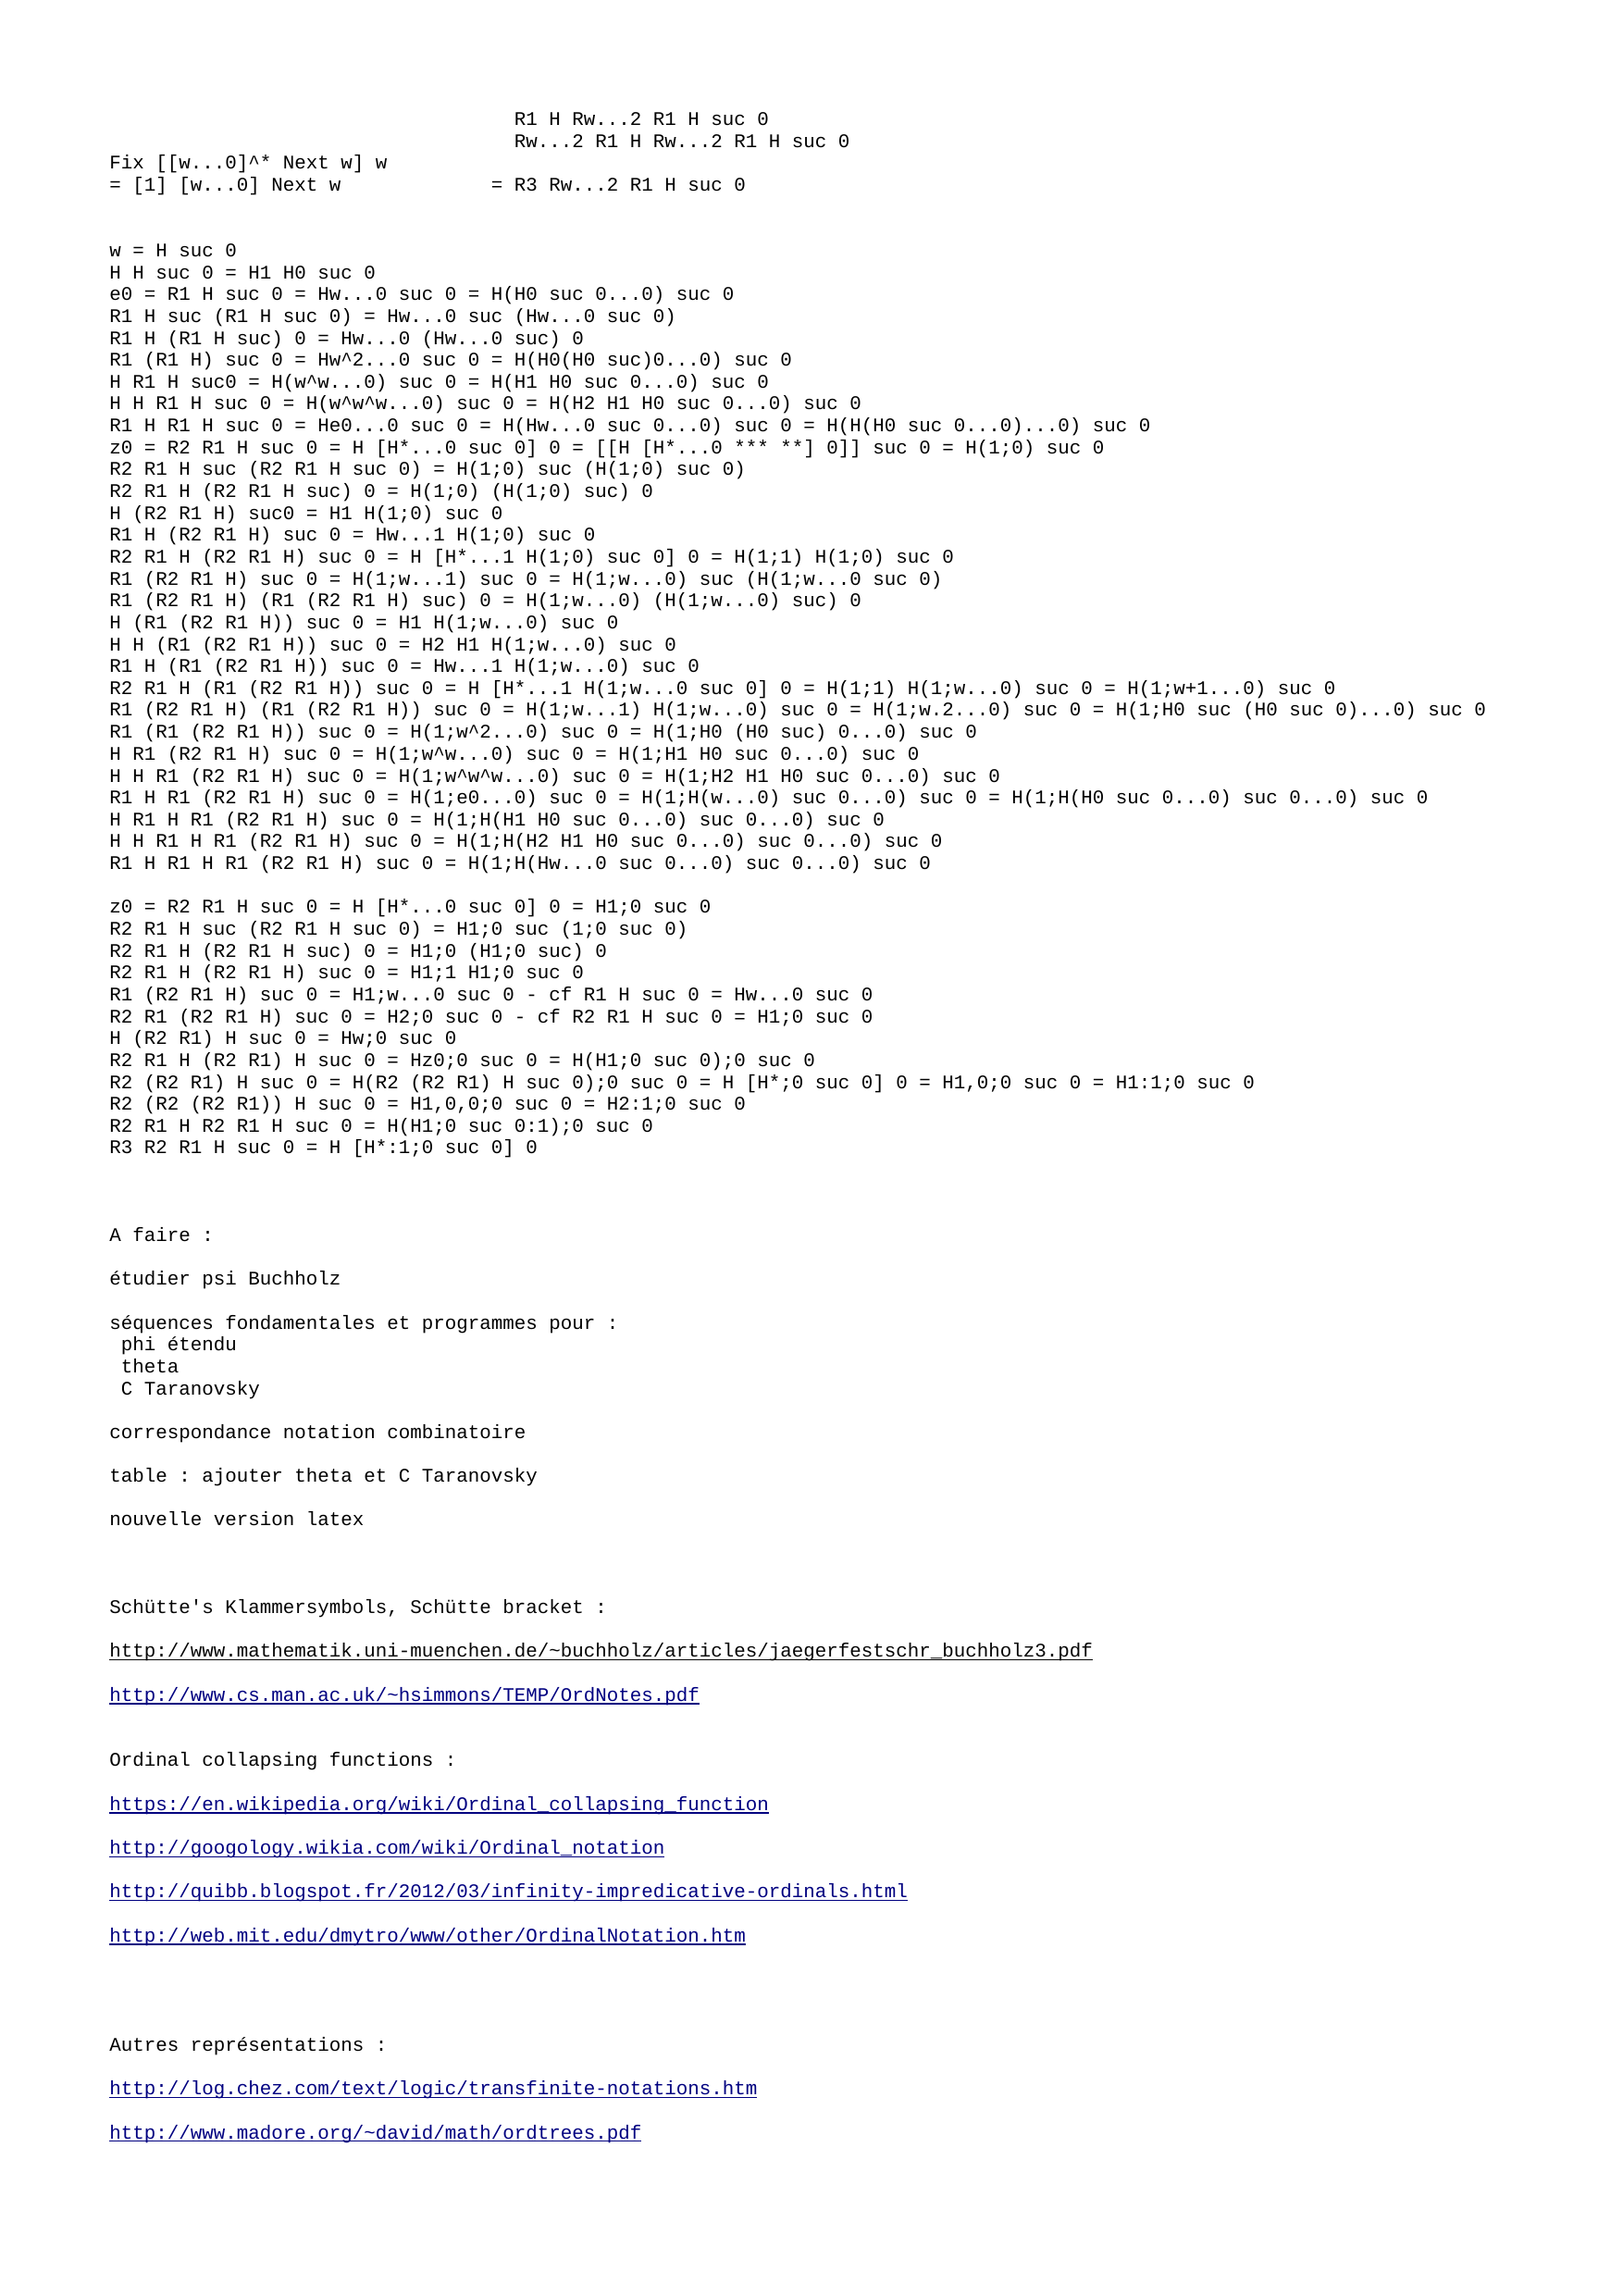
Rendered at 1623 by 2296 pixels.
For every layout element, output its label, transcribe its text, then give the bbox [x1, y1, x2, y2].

text Rw...2 R1 H Rw...2 R1 H suc 0 [109, 131, 1514, 153]
text R1 (R2 R1 H) suc 0 = H1;w...0 suc 0 - cf R1 H suc 0 = Hw...0 suc 0 [109, 985, 1514, 1007]
text http://log.chez.com/text/logic/transfinite-notations.htm [109, 2079, 1514, 2101]
text Schütte's Klammersymbols, Schütte bracket : [109, 1597, 1514, 1620]
text Fix [[w...0]^* Next w] w [109, 153, 1514, 175]
text e0 = R1 H suc 0 = Hw...0 suc 0 = H(H0 suc 0...0) suc 0 [109, 284, 1514, 306]
text R1 H R1 H suc 0 = He0...0 suc 0 = H(Hw...0 suc 0...0) suc 0 = H(H(H0 suc 0...0)...0) suc 0 [109, 416, 1514, 438]
text z0 = R2 R1 H suc 0 = H [H*...0 suc 0] 0 = [[H [H*...0 *** **] 0]] suc 0 = H(1;0) suc 0 [109, 438, 1514, 459]
text correspondance notation combinatoire [109, 1422, 1514, 1445]
text phi étendu [109, 1334, 1514, 1357]
text R2 R1 (R2 R1 H) suc 0 = H2;0 suc 0 - cf R2 R1 H suc 0 = H1;0 suc 0 [109, 1007, 1514, 1028]
text R1 (R1 H) suc 0 = Hw^2...0 suc 0 = H(H0(H0 suc)0...0) suc 0 [109, 350, 1514, 372]
text R2 (R2 (R2 R1)) H suc 0 = H1,0,0;0 suc 0 = H2:1;0 suc 0 [109, 1094, 1514, 1116]
text H H R1 (R2 R1 H) suc 0 = H(1;w^w^w...0) suc 0 = H(1;H2 H1 H0 suc 0...0) suc 0 [109, 765, 1514, 788]
text z0 = R2 R1 H suc 0 = H [H*...0 suc 0] 0 = H1;0 suc 0 [109, 897, 1514, 919]
text H (R2 R1) H suc 0 = Hw;0 suc 0 [109, 1028, 1514, 1050]
text R3 R2 R1 H suc 0 = H [H*:1;0 suc 0] 0 [109, 1137, 1514, 1160]
text http://quibb.blogspot.fr/2012/03/infinity-impredicative-ordinals.html [109, 1881, 1514, 1904]
text Ordinal collapsing functions : [109, 1751, 1514, 1772]
text Autres représentations : [109, 2035, 1514, 2057]
text http://www.madore.org/~david/math/ordtrees.pdf [109, 2122, 1514, 2144]
text R2 R1 H (R2 R1 H suc) 0 = H(1;0) (H(1;0) suc) 0 [109, 481, 1514, 503]
text R2 R1 H (R2 R1 H suc) 0 = H1;0 (H1;0 suc) 0 [109, 941, 1514, 962]
text R1 H suc (R1 H suc 0) = Hw...0 suc (Hw...0 suc 0) [109, 306, 1514, 328]
text R2 (R2 R1) H suc 0 = H(R2 (R2 R1) H suc 0);0 suc 0 = H [H*;0 suc 0] 0 = H1,0;0 suc 0 = H1:1;0 suc 0 [109, 1072, 1514, 1094]
text http://googology.wikia.com/wiki/Ordinal_notation [109, 1838, 1514, 1860]
text https://en.wikipedia.org/wiki/Ordinal_collapsing_function [109, 1794, 1514, 1816]
text R1 H R1 H R1 (R2 R1 H) suc 0 = H(1;H(Hw...0 suc 0...0) suc 0...0) suc 0 [109, 853, 1514, 875]
text R1 H (R1 (R2 R1 H)) suc 0 = Hw...1 H(1;w...0) suc 0 [109, 656, 1514, 678]
text H R1 H suc0 = H(w^w...0) suc 0 = H(H1 H0 suc 0...0) suc 0 [109, 372, 1514, 394]
text R1 H (R1 H suc) 0 = Hw...0 (Hw...0 suc) 0 [109, 328, 1514, 350]
text H H R1 H suc 0 = H(w^w^w...0) suc 0 = H(H2 H1 H0 suc 0...0) suc 0 [109, 394, 1514, 416]
text R1 (R2 R1 H) (R1 (R2 R1 H) suc) 0 = H(1;w...0) (H(1;w...0) suc) 0 [109, 590, 1514, 613]
text H H (R1 (R2 R1 H)) suc 0 = H2 H1 H(1;w...0) suc 0 [109, 635, 1514, 656]
text R2 R1 H (R2 R1 H) suc 0 = H1;1 H1;0 suc 0 [109, 962, 1514, 985]
text R1 (R2 R1 H) suc 0 = H(1;w...1) suc 0 = H(1;w...0) suc (H(1;w...0 suc 0) [109, 569, 1514, 590]
text H (R1 (R2 R1 H)) suc 0 = H1 H(1;w...0) suc 0 [109, 613, 1514, 635]
text H H suc 0 = H1 H0 suc 0 [109, 263, 1514, 284]
text theta [109, 1357, 1514, 1378]
text C Taranovsky [109, 1378, 1514, 1400]
text H (R2 R1 H) suc0 = H1 H(1;0) suc 0 [109, 503, 1514, 525]
text H H R1 H R1 (R2 R1 H) suc 0 = H(1;H(H2 H1 H0 suc 0...0) suc 0...0) suc 0 [109, 831, 1514, 853]
text séquences fondamentales et programmes pour : [109, 1313, 1514, 1334]
text R2 R1 H suc (R2 R1 H suc 0) = H(1;0) suc (H(1;0) suc 0) [109, 459, 1514, 481]
text H R1 H R1 (R2 R1 H) suc 0 = H(1;H(H1 H0 suc 0...0) suc 0...0) suc 0 [109, 810, 1514, 831]
text R2 R1 H (R2 R1 H) suc 0 = H [H*...1 H(1;0) suc 0] 0 = H(1;1) H(1;0) suc 0 [109, 547, 1514, 569]
text R2 R1 H (R1 (R2 R1 H)) suc 0 = H [H*...1 H(1;w...0 suc 0] 0 = H(1;1) H(1;w...0) suc 0 = H(1;w+1...0) suc 0 [109, 678, 1514, 701]
text R1 (R1 (R2 R1 H)) suc 0 = H(1;w^2...0) suc 0 = H(1;H0 (H0 suc) 0...0) suc 0 [109, 722, 1514, 744]
text R1 H Rw...2 R1 H suc 0 [109, 109, 1514, 131]
text R2 R1 H suc (R2 R1 H suc 0) = H1;0 suc (1;0 suc 0) [109, 919, 1514, 941]
text table : ajouter theta et C Taranovsky [109, 1466, 1514, 1488]
text R2 R1 H (R2 R1) H suc 0 = Hz0;0 suc 0 = H(H1;0 suc 0);0 suc 0 [109, 1050, 1514, 1072]
text A faire : [109, 1225, 1514, 1247]
text http://www.mathematik.uni-muenchen.de/~buchholz/articles/jaegerfestschr_buchholz3.pdf [109, 1641, 1514, 1663]
text R1 H R1 (R2 R1 H) suc 0 = H(1;e0...0) suc 0 = H(1;H(w...0) suc 0...0) suc 0 = H(1;H(H0 suc 0...0) suc 0...0) suc 0 [109, 788, 1514, 810]
text nouvelle version latex [109, 1509, 1514, 1532]
text R1 (R2 R1 H) (R1 (R2 R1 H)) suc 0 = H(1;w...1) H(1;w...0) suc 0 = H(1;w.2...0) suc 0 = H(1;H0 suc (H0 suc 0)...0) suc 0 [109, 701, 1514, 722]
text R2 R1 H R2 R1 H suc 0 = H(H1;0 suc 0:1);0 suc 0 [109, 1116, 1514, 1137]
text = [1] [w...0] Next w = R3 Rw...2 R1 H suc 0 [109, 175, 1514, 197]
text http://www.cs.man.ac.uk/~hsimmons/TEMP/OrdNotes.pdf [109, 1685, 1514, 1706]
text R1 H (R2 R1 H) suc 0 = Hw...1 H(1;0) suc 0 [109, 525, 1514, 547]
text étudier psi Buchholz [109, 1269, 1514, 1291]
text H R1 (R2 R1 H) suc 0 = H(1;w^w...0) suc 0 = H(1;H1 H0 suc 0...0) suc 0 [109, 744, 1514, 765]
text w = H suc 0 [109, 241, 1514, 263]
text http://web.mit.edu/dmytro/www/other/OrdinalNotation.htm [109, 1926, 1514, 1947]
